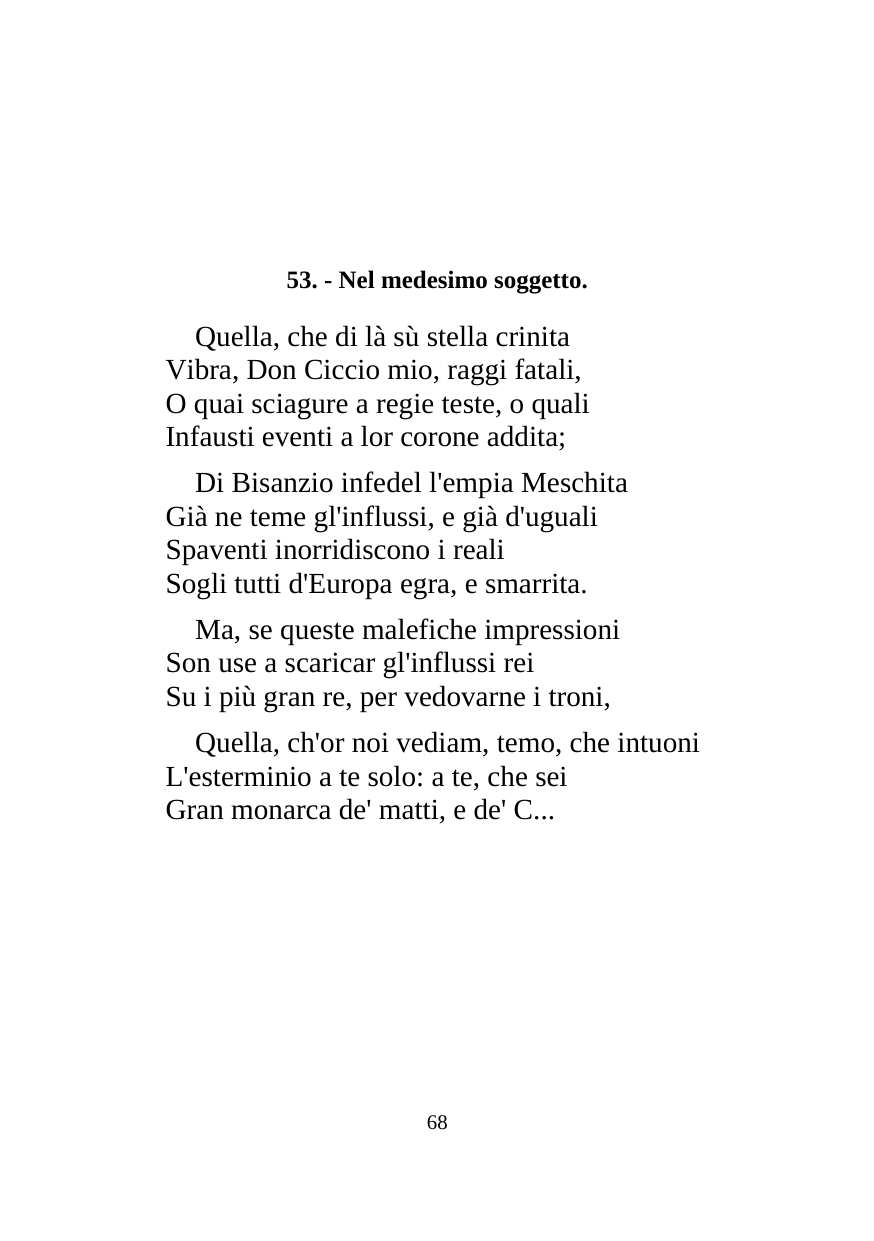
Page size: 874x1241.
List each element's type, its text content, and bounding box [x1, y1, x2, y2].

text Quella, ch'or noi vediam, temo, che intuoni L'esterminio a te solo: a te, che sei Gran monarca de' matti, e de' C... [165, 725, 768, 826]
text Di Bisanzio infedel l'empia Meschita Già ne teme gl'influssi, e già d'uguali Spaventi inorridiscono i reali Sogli tutti d'Europa egra, e smarrita. [165, 465, 768, 599]
text 53. - Nel medesimo soggetto. [106, 265, 768, 294]
text Ma, se queste malefiche impressioni Son use a scaricar gl'influssi rei Su i più gran re, per vedovarne i troni, [165, 612, 768, 713]
text Quella, che di là sù stella crinita Vibra, Don Ciccio mio, raggi fatali, O quai sciagure a regie teste, o quali Infausti eventi a lor corone addita; [165, 319, 768, 453]
